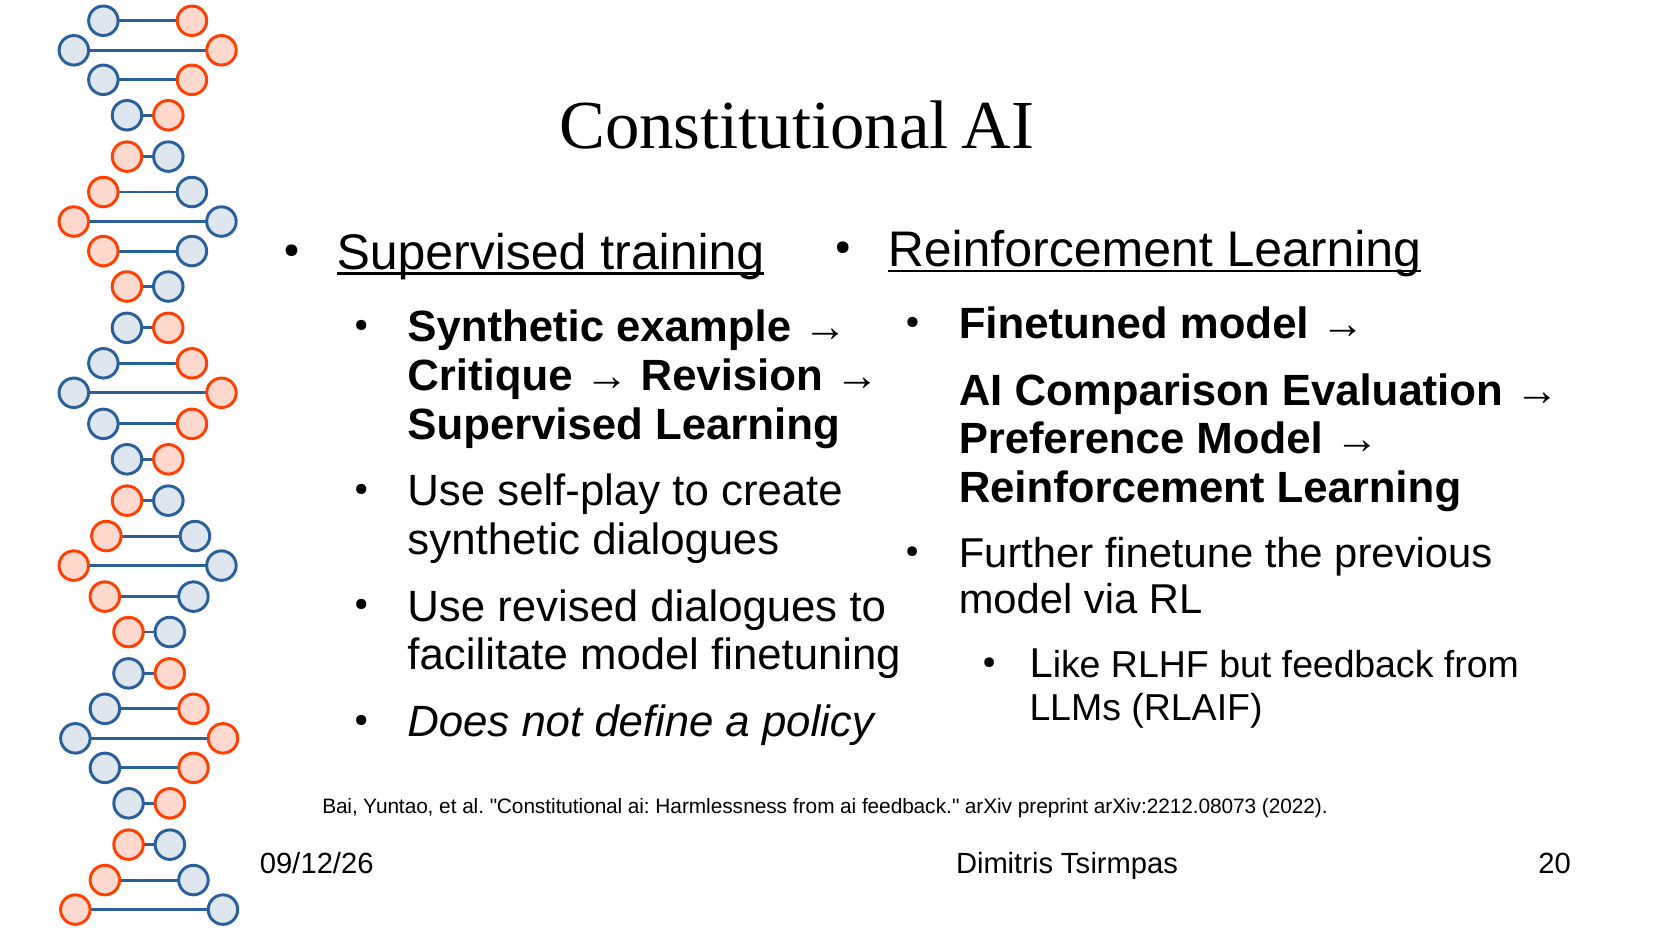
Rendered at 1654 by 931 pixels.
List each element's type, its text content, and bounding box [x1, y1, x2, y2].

text_box Bai, Yuntao, et al. "Constitutional ai: Harmlessness from ai feedback." arXiv preprint arXiv:2212.08073 (2022). [307, 787, 1345, 826]
list Reinforcement Learning Finetuned model → AI Comparison Evaluation → Preference Model → Reinforcement Learning Further finetune the previous model via RL Like RLHF but feedback from LLMs (RLAIF) [817, 221, 1576, 813]
list Supervised training Synthetic example → Critique → Revision → Supervised Learning Use self-play to create synthetic dialogues Use revised dialogues to facilitate model finetuning Does not define a policy [265, 224, 817, 764]
title Constitutional AI [88, 73, 1506, 178]
